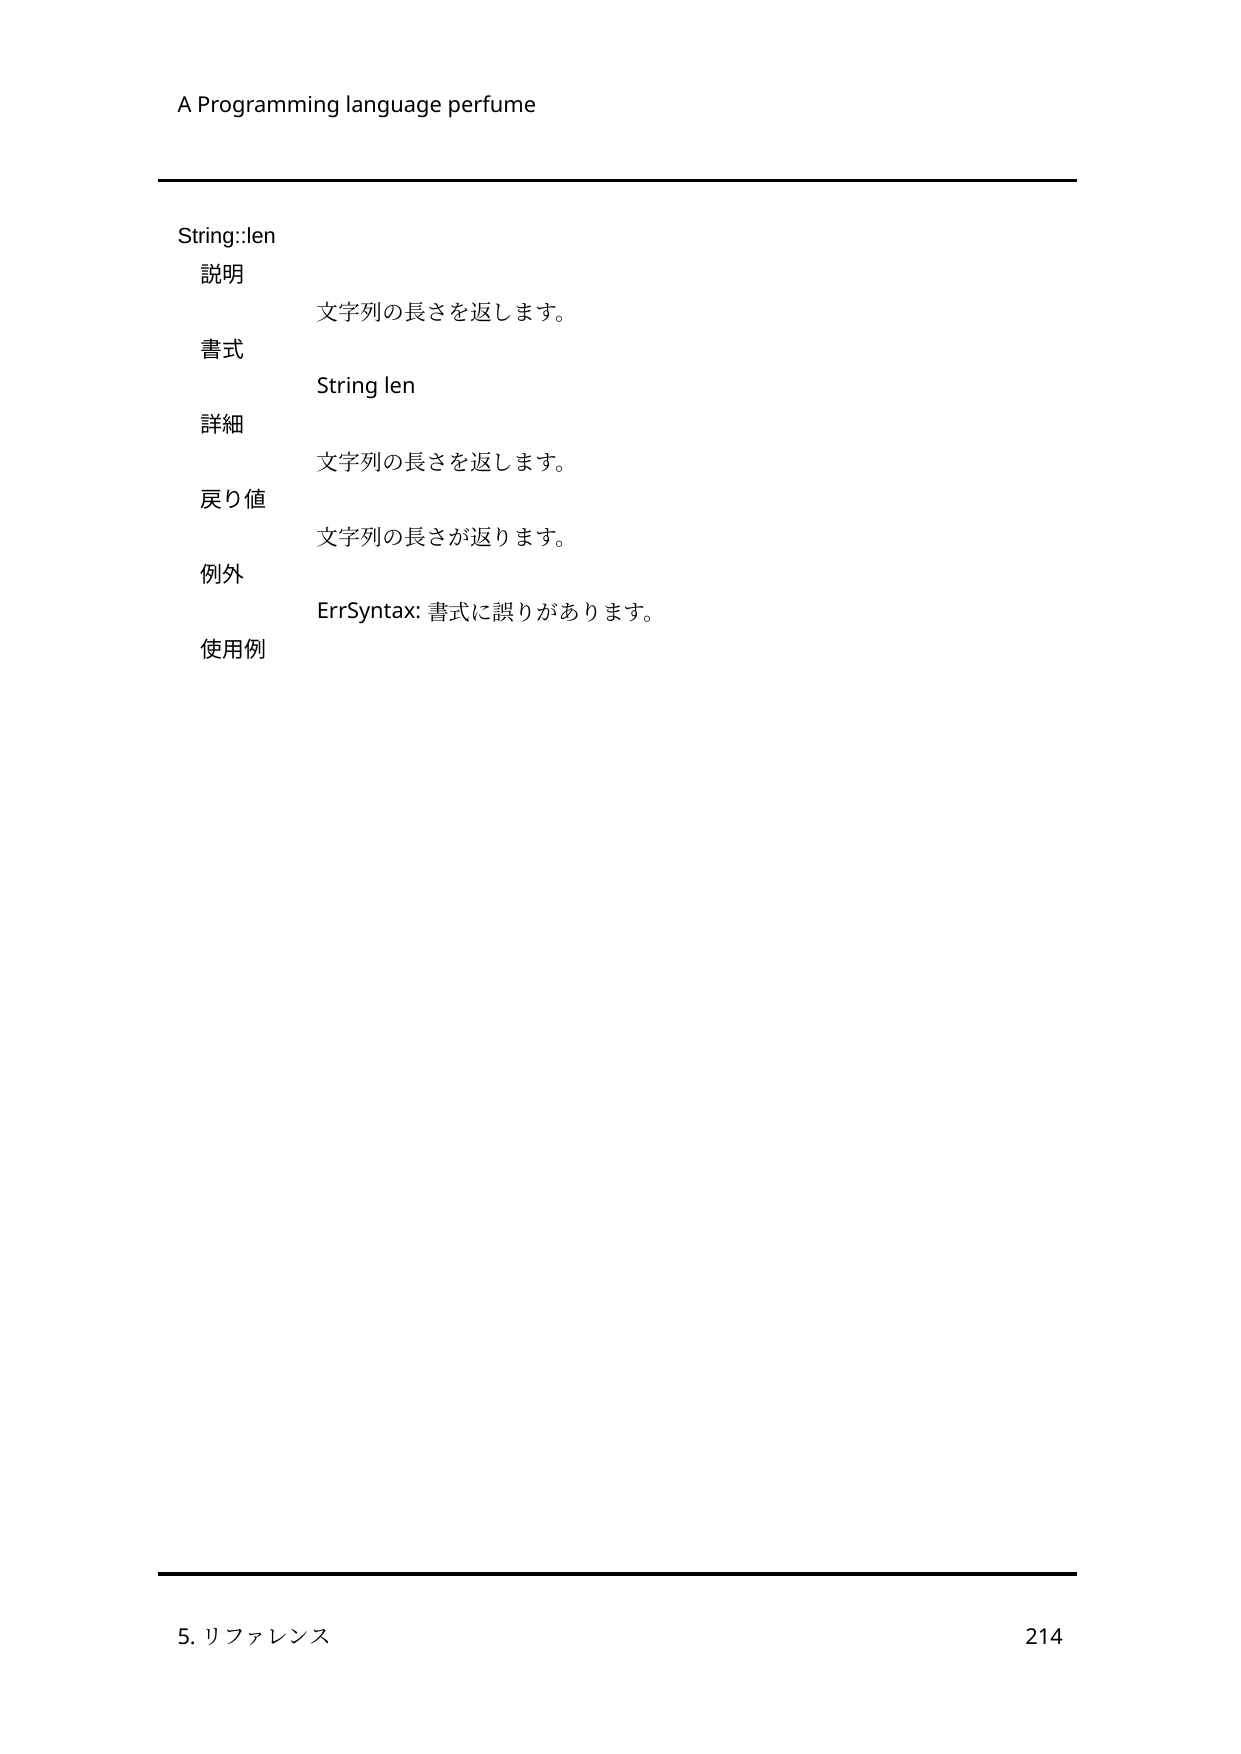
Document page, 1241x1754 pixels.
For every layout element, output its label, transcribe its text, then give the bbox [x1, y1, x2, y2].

table_cell 文字列の長さを返します。 [317, 404, 1063, 479]
table_cell String len [317, 329, 1063, 404]
table_cell [317, 629, 1063, 704]
table_cell 文字列の長さが返ります。 [317, 479, 1063, 554]
subtitle String::len [177, 217, 1063, 254]
table_header 文字列の長さを返します。 [317, 254, 1063, 329]
table_cell 詳細 [200, 404, 317, 479]
table_cell 使用例 [200, 629, 317, 704]
table_cell 戻り値 [200, 479, 317, 554]
table_cell 例外 [200, 554, 317, 629]
table_cell ErrSyntax: 書式に誤りがあります。 [317, 554, 1063, 629]
table_header 説明 [200, 254, 317, 329]
table_cell 書式 [200, 329, 317, 404]
